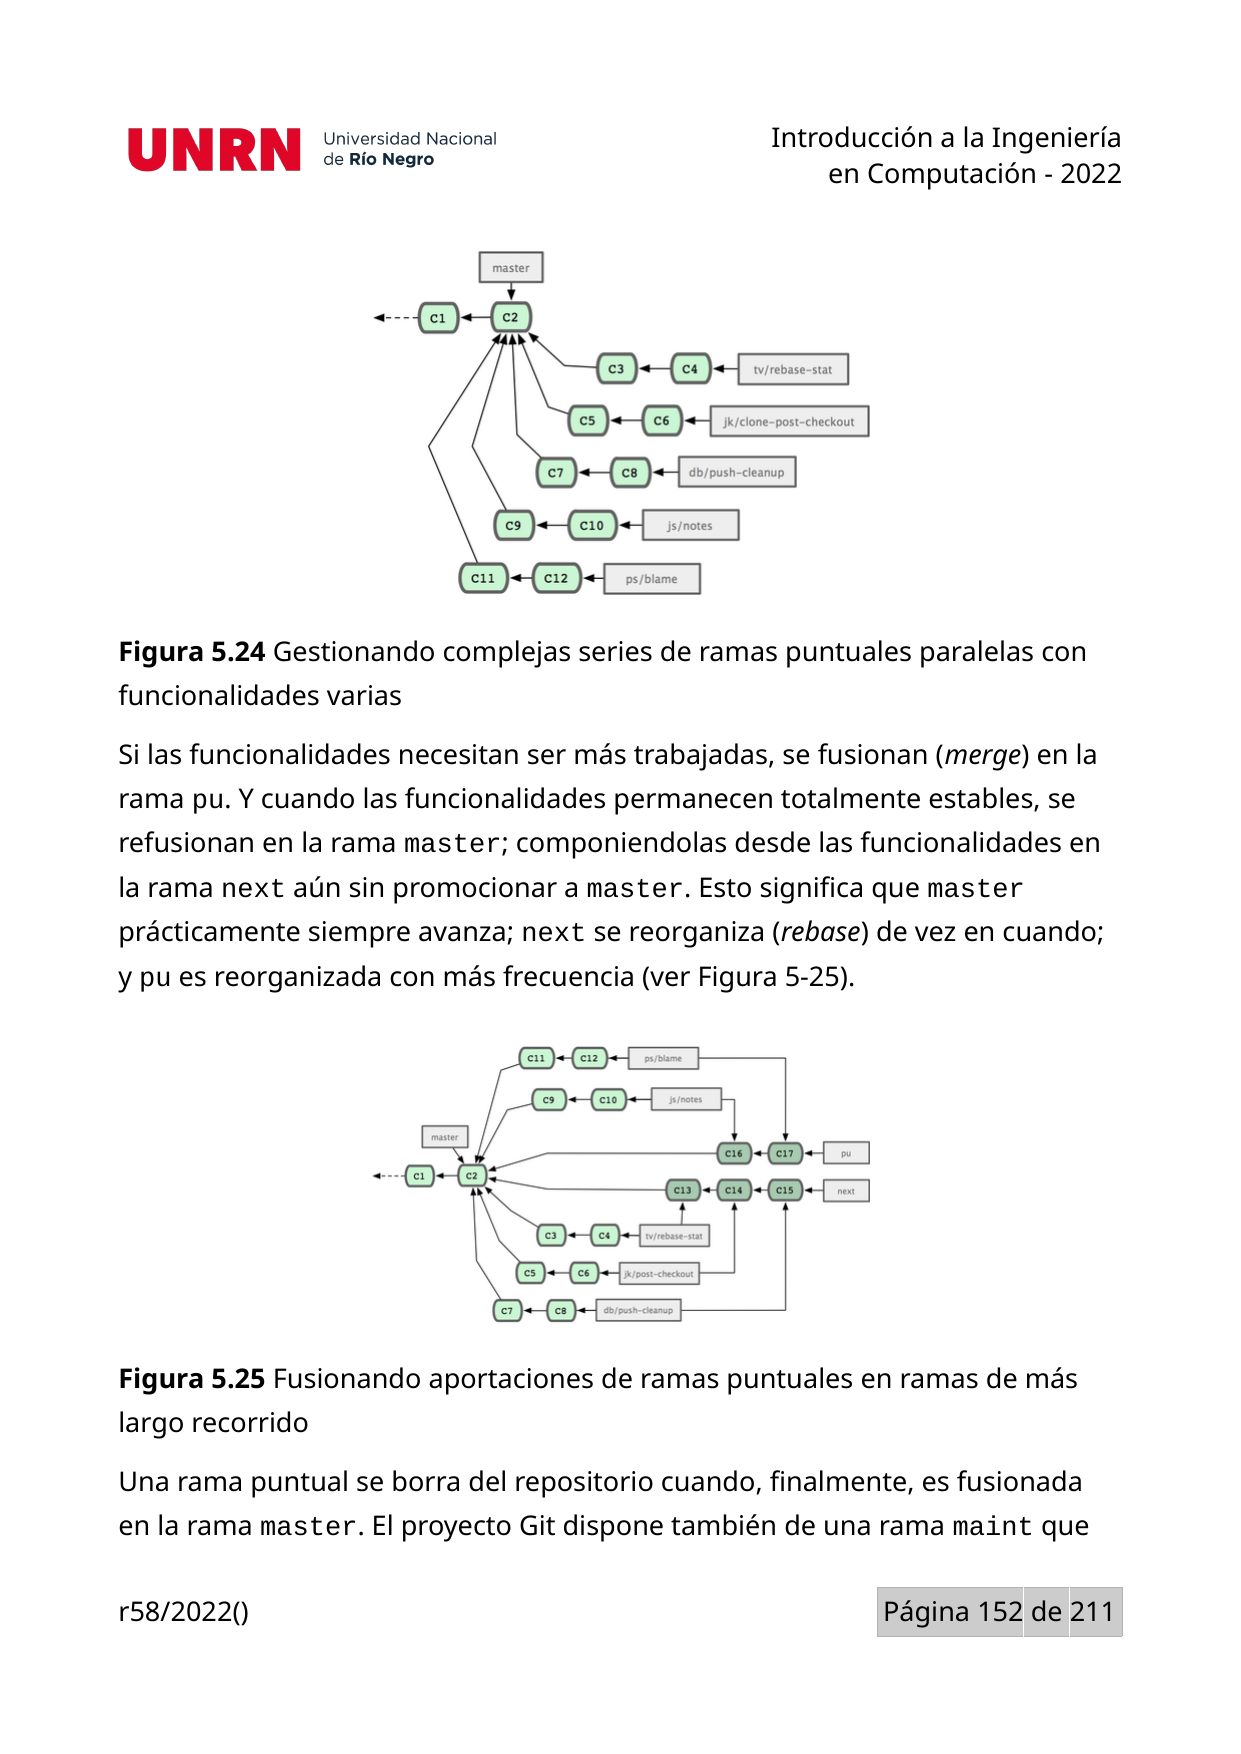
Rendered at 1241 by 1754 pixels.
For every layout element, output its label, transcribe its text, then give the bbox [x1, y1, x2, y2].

text Si las funcionalidades necesitan ser más trabajadas, se fusionan (merge) en la rama pu. Y cuando las funcionalidades permanecen totalmente estables, se refusionan en la rama master; componiendolas desde las funcionalidades en la rama next aún sin promocionar a master. Esto significa que master prácticamente siempre avanza; next se reorganiza (rebase) de vez en cuando; y pu es reorganizada con más frecuencia (ver Figura 5-25). [118, 735, 1122, 994]
picture [370, 1045, 870, 1323]
picture [118, 118, 505, 180]
text Una rama puntual se borra del repositorio cuando, finalmente, es fusionada en la rama master. El proyecto Git dispone también de una rama maint que [118, 1462, 1122, 1543]
text Figura 5.24 Gestionando complejas series de ramas puntuales paralelas con funcionalidades varias [118, 221, 1122, 713]
picture [370, 250, 870, 596]
text Figura 5.25 Fusionando aportaciones de ramas puntuales en ramas de más largo recorrido [118, 1016, 1122, 1440]
